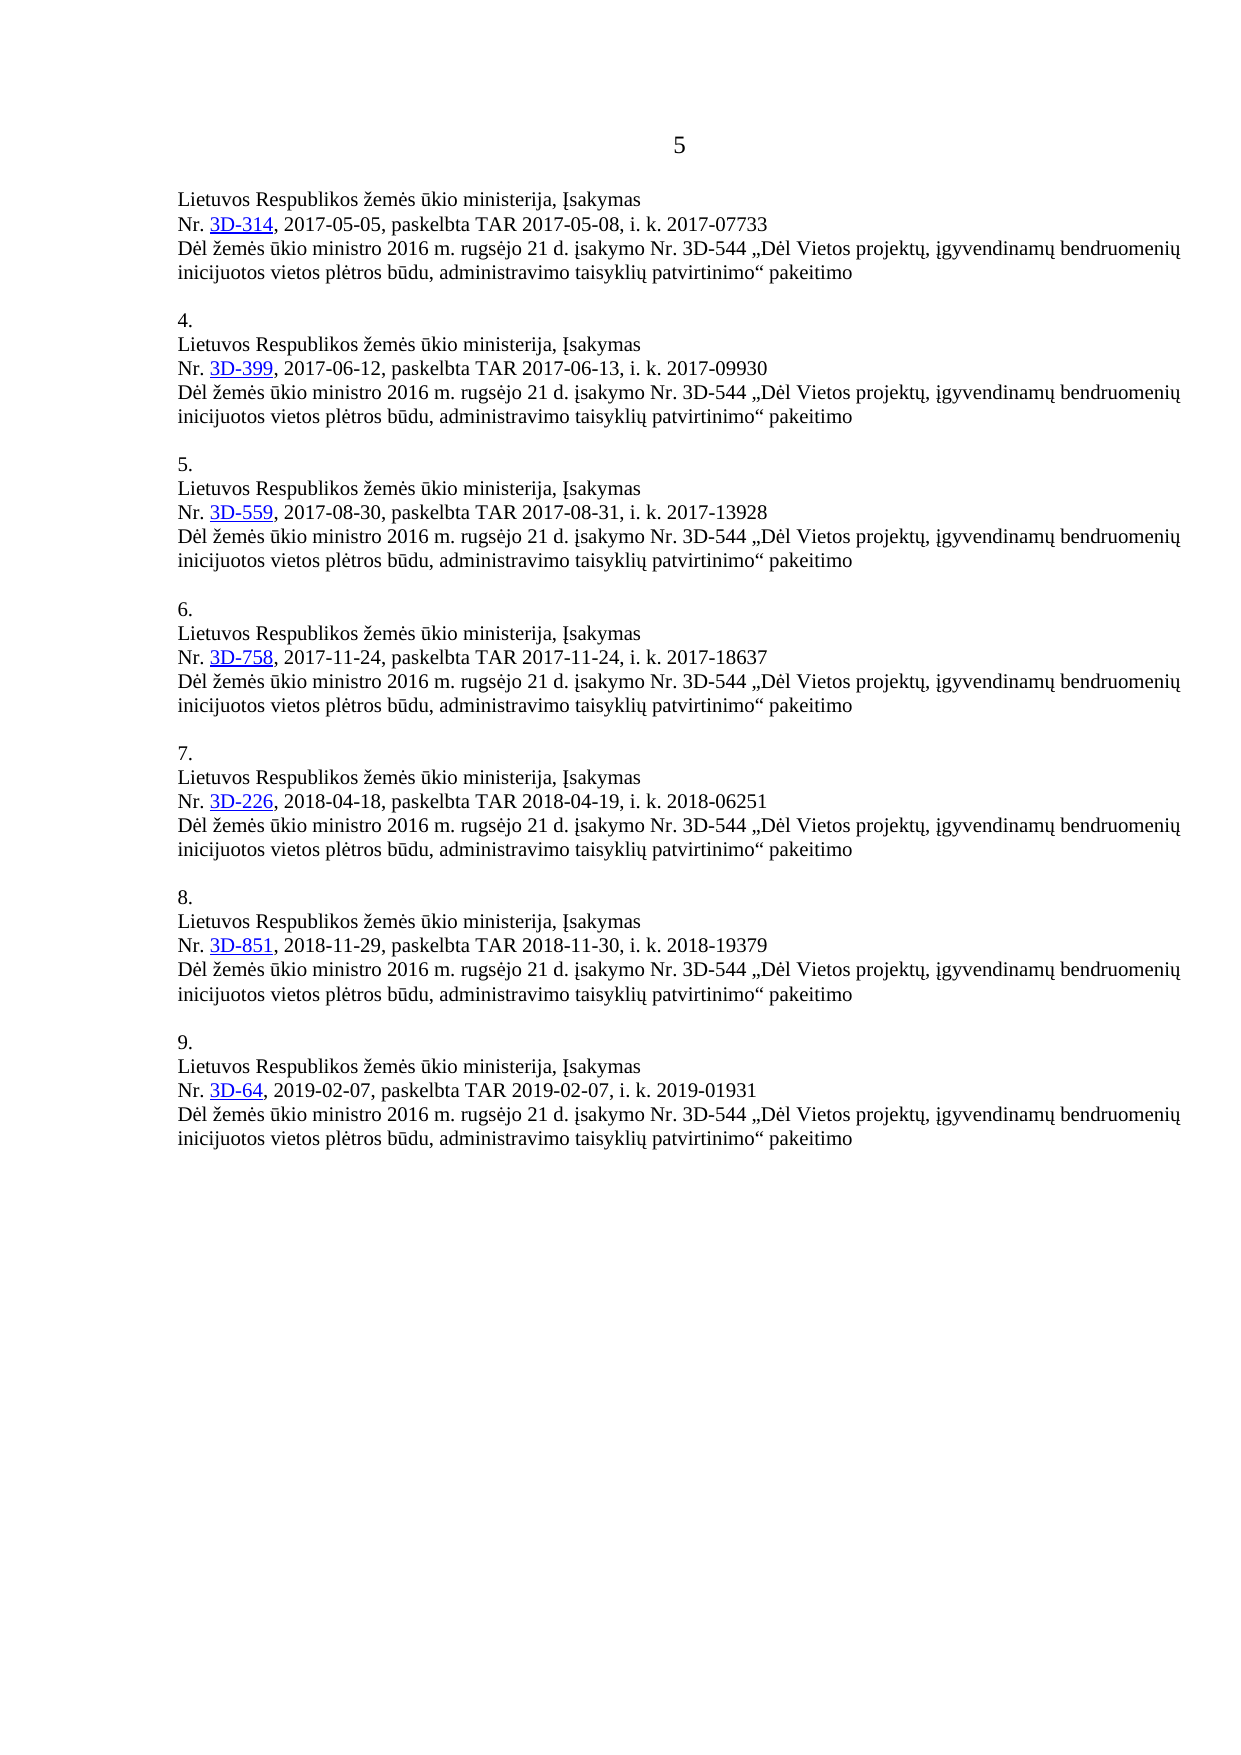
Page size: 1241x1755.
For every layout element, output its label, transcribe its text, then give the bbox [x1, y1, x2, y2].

text Lietuvos Respublikos žemės ūkio ministerija, Įsakymas [177, 765, 1181, 789]
text Lietuvos Respublikos žemės ūkio ministerija, Įsakymas [177, 621, 1181, 644]
text Nr. 3D-851, 2018-11-29, paskelbta TAR 2018-11-30, i. k. 2018-19379 [177, 933, 1181, 957]
text Lietuvos Respublikos žemės ūkio ministerija, Įsakymas [177, 187, 1181, 211]
text Nr. 3D-559, 2017-08-30, paskelbta TAR 2017-08-31, i. k. 2017-13928 [177, 500, 1181, 524]
text Lietuvos Respublikos žemės ūkio ministerija, Įsakymas [177, 909, 1181, 933]
text Dėl žemės ūkio ministro 2016 m. rugsėjo 21 d. įsakymo Nr. 3D-544 „Dėl Vietos projektų, įgyvendinamų bendruomenių inicijuotos vietos plėtros būdu, administravimo taisyklių patvirtinimo“ pakeitimo [177, 1102, 1181, 1150]
text Dėl žemės ūkio ministro 2016 m. rugsėjo 21 d. įsakymo Nr. 3D-544 „Dėl Vietos projektų, įgyvendinamų bendruomenių inicijuotos vietos plėtros būdu, administravimo taisyklių patvirtinimo“ pakeitimo [177, 957, 1181, 1006]
text Nr. 3D-64, 2019-02-07, paskelbta TAR 2019-02-07, i. k. 2019-01931 [177, 1078, 1181, 1102]
text Lietuvos Respublikos žemės ūkio ministerija, Įsakymas [177, 332, 1181, 356]
text Nr. 3D-399, 2017-06-12, paskelbta TAR 2017-06-13, i. k. 2017-09930 [177, 356, 1181, 380]
text Dėl žemės ūkio ministro 2016 m. rugsėjo 21 d. įsakymo Nr. 3D-544 „Dėl Vietos projektų, įgyvendinamų bendruomenių inicijuotos vietos plėtros būdu, administravimo taisyklių patvirtinimo“ pakeitimo [177, 669, 1181, 717]
text 4. [177, 308, 1181, 332]
text Nr. 3D-226, 2018-04-18, paskelbta TAR 2018-04-19, i. k. 2018-06251 [177, 789, 1181, 813]
text Lietuvos Respublikos žemės ūkio ministerija, Įsakymas [177, 1054, 1181, 1078]
text 8. [177, 885, 1181, 909]
text Nr. 3D-758, 2017-11-24, paskelbta TAR 2017-11-24, i. k. 2017-18637 [177, 644, 1181, 669]
text Dėl žemės ūkio ministro 2016 m. rugsėjo 21 d. įsakymo Nr. 3D-544 „Dėl Vietos projektų, įgyvendinamų bendruomenių inicijuotos vietos plėtros būdu, administravimo taisyklių patvirtinimo“ pakeitimo [177, 236, 1181, 284]
text 5. [177, 452, 1181, 476]
text 9. [177, 1029, 1181, 1054]
text Nr. 3D-314, 2017-05-05, paskelbta TAR 2017-05-08, i. k. 2017-07733 [177, 211, 1181, 236]
text Dėl žemės ūkio ministro 2016 m. rugsėjo 21 d. įsakymo Nr. 3D-544 „Dėl Vietos projektų, įgyvendinamų bendruomenių inicijuotos vietos plėtros būdu, administravimo taisyklių patvirtinimo“ pakeitimo [177, 380, 1181, 428]
text Dėl žemės ūkio ministro 2016 m. rugsėjo 21 d. įsakymo Nr. 3D-544 „Dėl Vietos projektų, įgyvendinamų bendruomenių inicijuotos vietos plėtros būdu, administravimo taisyklių patvirtinimo“ pakeitimo [177, 813, 1181, 861]
text 7. [177, 741, 1181, 765]
text 6. [177, 596, 1181, 621]
text Lietuvos Respublikos žemės ūkio ministerija, Įsakymas [177, 476, 1181, 500]
text Dėl žemės ūkio ministro 2016 m. rugsėjo 21 d. įsakymo Nr. 3D-544 „Dėl Vietos projektų, įgyvendinamų bendruomenių inicijuotos vietos plėtros būdu, administravimo taisyklių patvirtinimo“ pakeitimo [177, 524, 1181, 572]
